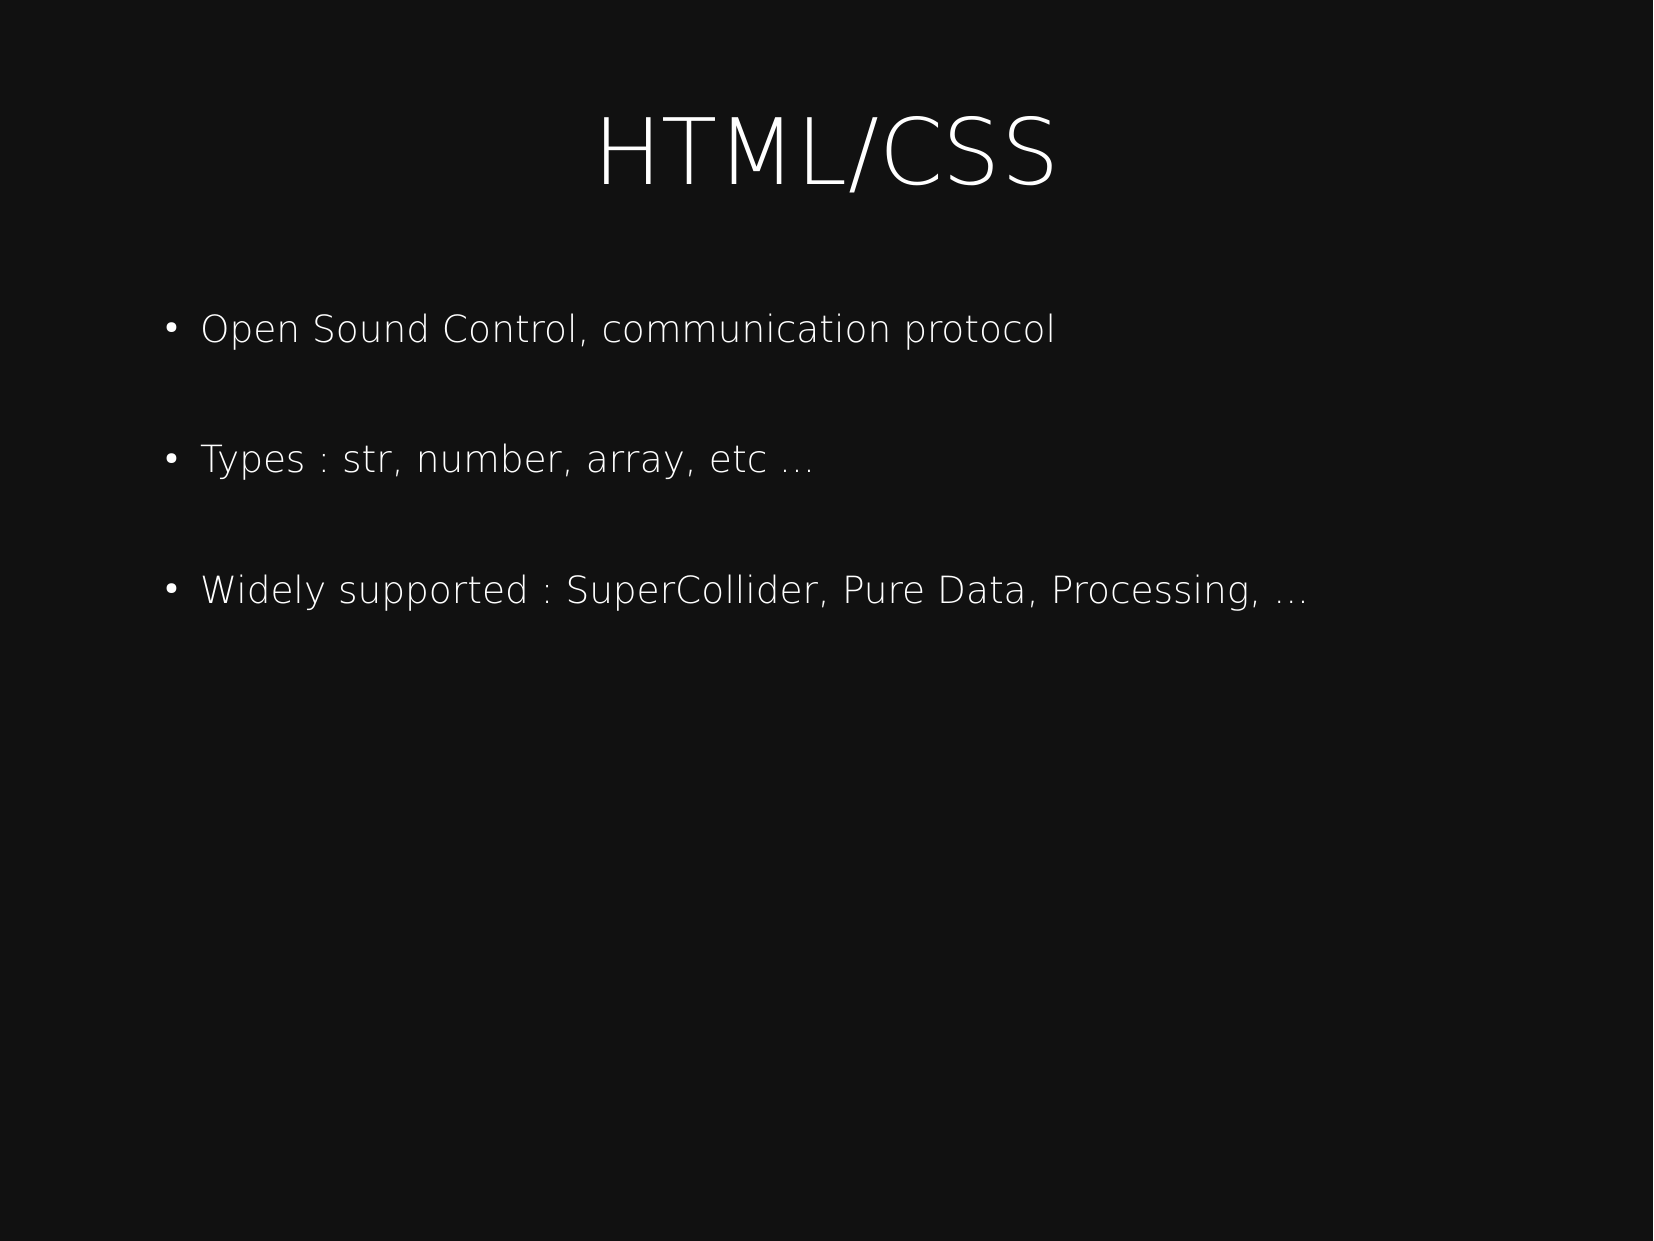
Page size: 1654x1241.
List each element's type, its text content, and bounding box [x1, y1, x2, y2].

text_box Open Sound Control, communication protocol Types : str, number, array, etc ... Widely supported : SuperCollider, Pure Data, Processing, ... [150, 300, 1501, 1141]
title HTML/CSS [82, 49, 1571, 257]
